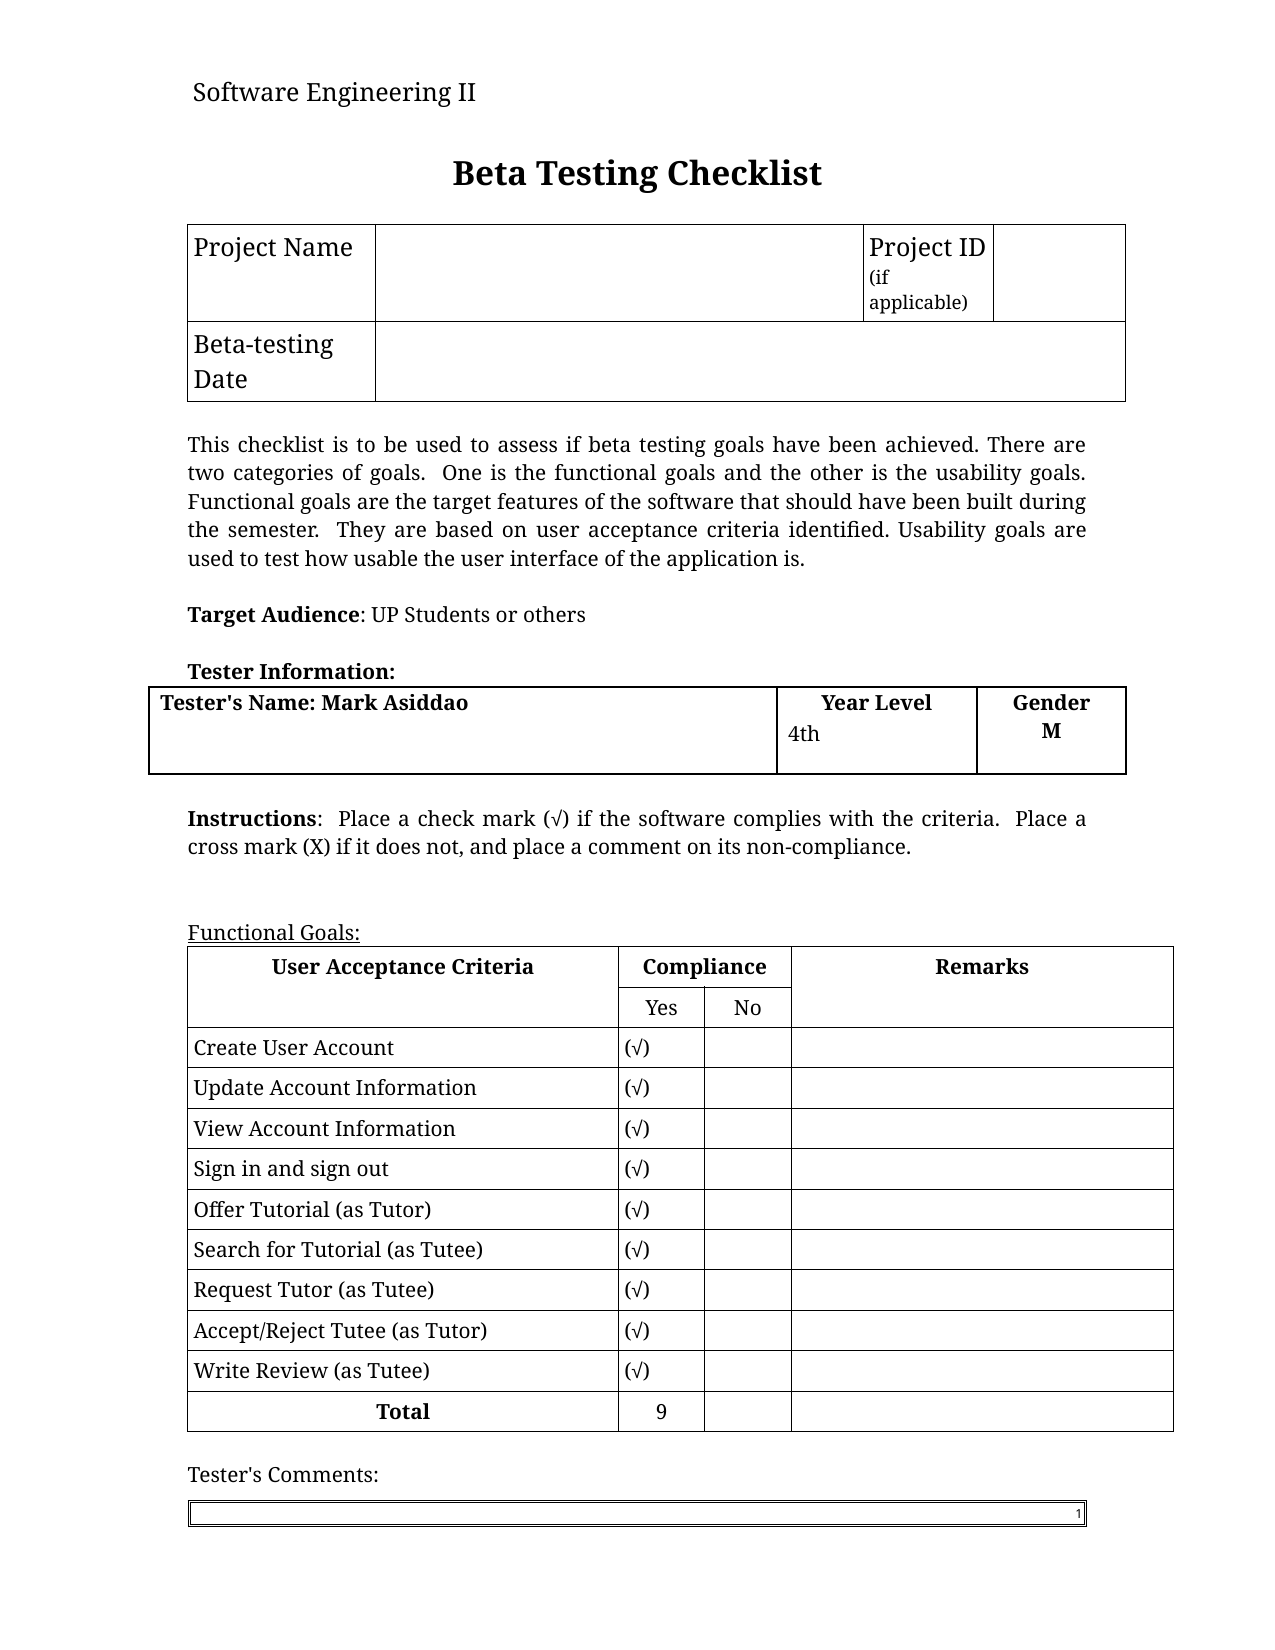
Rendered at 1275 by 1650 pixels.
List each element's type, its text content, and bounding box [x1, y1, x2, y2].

table_cell (√) [619, 1351, 704, 1391]
table_header User Acceptance Criteria [188, 947, 618, 1027]
table_cell [705, 1392, 791, 1431]
table_cell [705, 1149, 791, 1188]
table_cell Offer Tutorial (as Tutor) [188, 1190, 618, 1229]
text This checklist is to be used to assess if beta testing goals have been achieved. There are two categories of goals. One is the functional goals and the other is the usability goals. Functional goals are the target features of the software that should have been built during the semester. They are based on user acceptance criteria identified. Usability goals are used to test how usable the user interface of the application is. [187, 430, 1087, 572]
table_cell [792, 1109, 1173, 1148]
table_cell Sign in and sign out [188, 1149, 618, 1188]
table_cell [705, 1230, 791, 1269]
table_cell Request Tutor (as Tutee) [188, 1270, 618, 1310]
table_header Project ID (if applicable) [864, 225, 993, 321]
table_cell [792, 1230, 1173, 1269]
text Tester Information: [187, 657, 1087, 686]
table_cell Create User Account [188, 1028, 618, 1067]
table_cell 9 [619, 1392, 704, 1431]
table_cell (√) [619, 1311, 704, 1350]
table_cell (√) [619, 1149, 704, 1188]
table_cell [705, 1351, 791, 1391]
table_cell 4th [778, 717, 976, 773]
table_cell Total [188, 1392, 618, 1431]
table_cell Write Review (as Tutee) [188, 1351, 618, 1391]
table_header Project Name [188, 225, 375, 321]
table_cell View Account Information [188, 1109, 618, 1148]
table_cell [705, 1068, 791, 1108]
table_cell (√) [619, 1230, 704, 1269]
table_cell [792, 1028, 1173, 1067]
table_header Compliance [619, 947, 791, 986]
table_cell (√) [619, 1109, 704, 1148]
table_header Tester's Name: Mark Asiddao [150, 688, 776, 773]
table_header [994, 225, 1125, 321]
text Target Audience: UP Students or others [187, 601, 1087, 629]
table_cell No [705, 988, 791, 1027]
table_cell [705, 1190, 791, 1229]
table_cell [705, 1311, 791, 1350]
table_cell [376, 322, 1125, 401]
text Tester's Comments: [187, 1460, 1087, 1488]
table_header Year Level [778, 688, 976, 717]
table_cell Update Account Information [188, 1068, 618, 1108]
table_cell Beta-testing Date [188, 322, 375, 401]
table_header [376, 225, 863, 321]
table_cell [792, 1392, 1173, 1431]
table_cell [705, 1028, 791, 1067]
table_cell [792, 1270, 1173, 1310]
table_cell Yes [619, 988, 704, 1027]
table_cell [705, 1109, 791, 1148]
table_cell [705, 1270, 791, 1310]
table_cell [792, 1351, 1173, 1391]
text Beta Testing Checklist [187, 150, 1087, 195]
table_cell [792, 1068, 1173, 1108]
table_header Gender M [978, 688, 1125, 773]
table_cell (√) [619, 1068, 704, 1108]
table_cell [792, 1311, 1173, 1350]
table_header Remarks [792, 947, 1173, 1027]
table_cell [792, 1149, 1173, 1188]
text Functional Goals: [187, 918, 1087, 946]
table_cell (√) [619, 1028, 704, 1067]
table_cell Accept/Reject Tutee (as Tutor) [188, 1311, 618, 1350]
table_cell [792, 1190, 1173, 1229]
text Instructions: Place a check mark (√) if the software complies with the criteria. Place a cross mark (X) if it does not, and place a comment on its non-compliance. [187, 804, 1087, 861]
table_cell Search for Tutorial (as Tutee) [188, 1230, 618, 1269]
table_cell (√) [619, 1190, 704, 1229]
table_cell (√) [619, 1270, 704, 1310]
